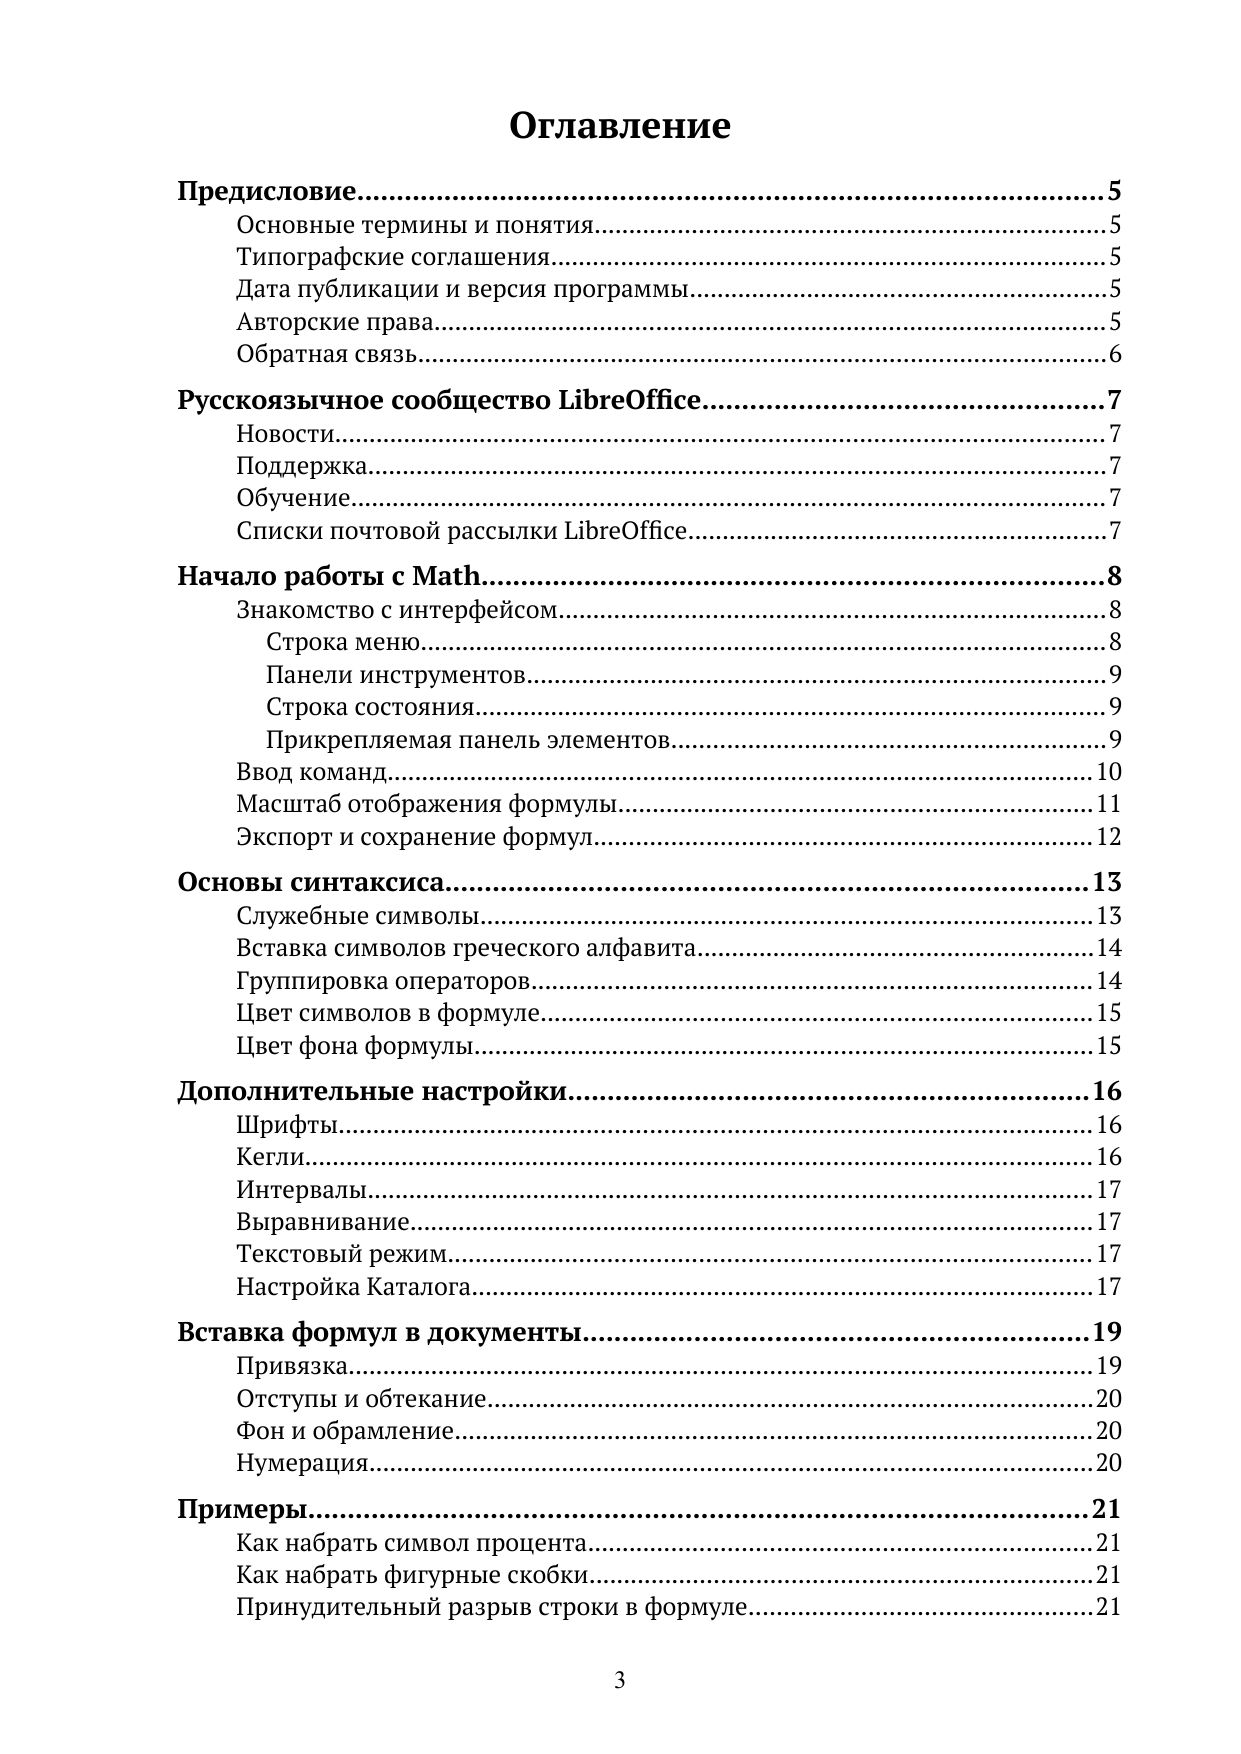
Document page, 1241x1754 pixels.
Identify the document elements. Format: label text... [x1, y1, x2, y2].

text Строка состояния 9 [266, 690, 1122, 723]
text Прикрепляемая панель элементов 9 [266, 723, 1122, 755]
text Списки почтовой рассылки LibreOffice 7 [236, 514, 1122, 546]
text Панели инструментов 9 [266, 658, 1122, 690]
text Поддержка 7 [236, 449, 1122, 481]
text Цвет символов в формуле 15 [236, 996, 1122, 1029]
text Обучение 7 [236, 481, 1122, 514]
text Масштаб отображения формулы 11 [236, 787, 1122, 820]
text Выравнивание 17 [236, 1205, 1122, 1237]
subtitle Оглавление [118, 100, 1122, 149]
text Текстовый режим 17 [236, 1237, 1122, 1270]
text Экспорт и сохранение формул 12 [236, 820, 1122, 852]
text Нумерация 20 [236, 1446, 1122, 1479]
text Предисловие 5 [177, 173, 1122, 208]
text Русскоязычное сообщество LibreOffice 7 [177, 381, 1122, 417]
text Начало работы с Math 8 [177, 558, 1122, 593]
text Типографские соглашения 5 [236, 240, 1122, 272]
text Настройка Каталога 17 [236, 1270, 1122, 1302]
text Цвет фона формулы 15 [236, 1029, 1122, 1061]
text Основные термины и понятия 5 [236, 208, 1122, 240]
text Ввод команд 10 [236, 755, 1122, 787]
text Вставка формул в документы 19 [177, 1314, 1122, 1349]
text Шрифты 16 [236, 1108, 1122, 1140]
text Дата публикации и версия программы 5 [236, 272, 1122, 305]
text Группировка операторов 14 [236, 964, 1122, 996]
text Строка меню 8 [266, 625, 1122, 658]
text Привязка 19 [236, 1349, 1122, 1382]
text Принудительный разрыв строки в формуле 21 [236, 1590, 1122, 1623]
text Новости 7 [236, 417, 1122, 449]
text Дополнительные настройки 16 [177, 1073, 1122, 1108]
text Интервалы 17 [236, 1173, 1122, 1205]
text Основы синтаксиса 13 [177, 864, 1122, 899]
text Обратная связь 6 [236, 337, 1122, 370]
text Служебные символы 13 [236, 899, 1122, 931]
text Авторские права 5 [236, 305, 1122, 337]
text Как набрать фигурные скобки 21 [236, 1558, 1122, 1590]
text Кегли 16 [236, 1140, 1122, 1173]
text Как набрать символ процента 21 [236, 1526, 1122, 1558]
text Примеры 21 [177, 1491, 1122, 1526]
text Фон и обрамление 20 [236, 1414, 1122, 1446]
text Отступы и обтекание 20 [236, 1382, 1122, 1414]
text Вставка символов греческого алфавита 14 [236, 931, 1122, 964]
text Знакомство с интерфейсом 8 [236, 593, 1122, 625]
